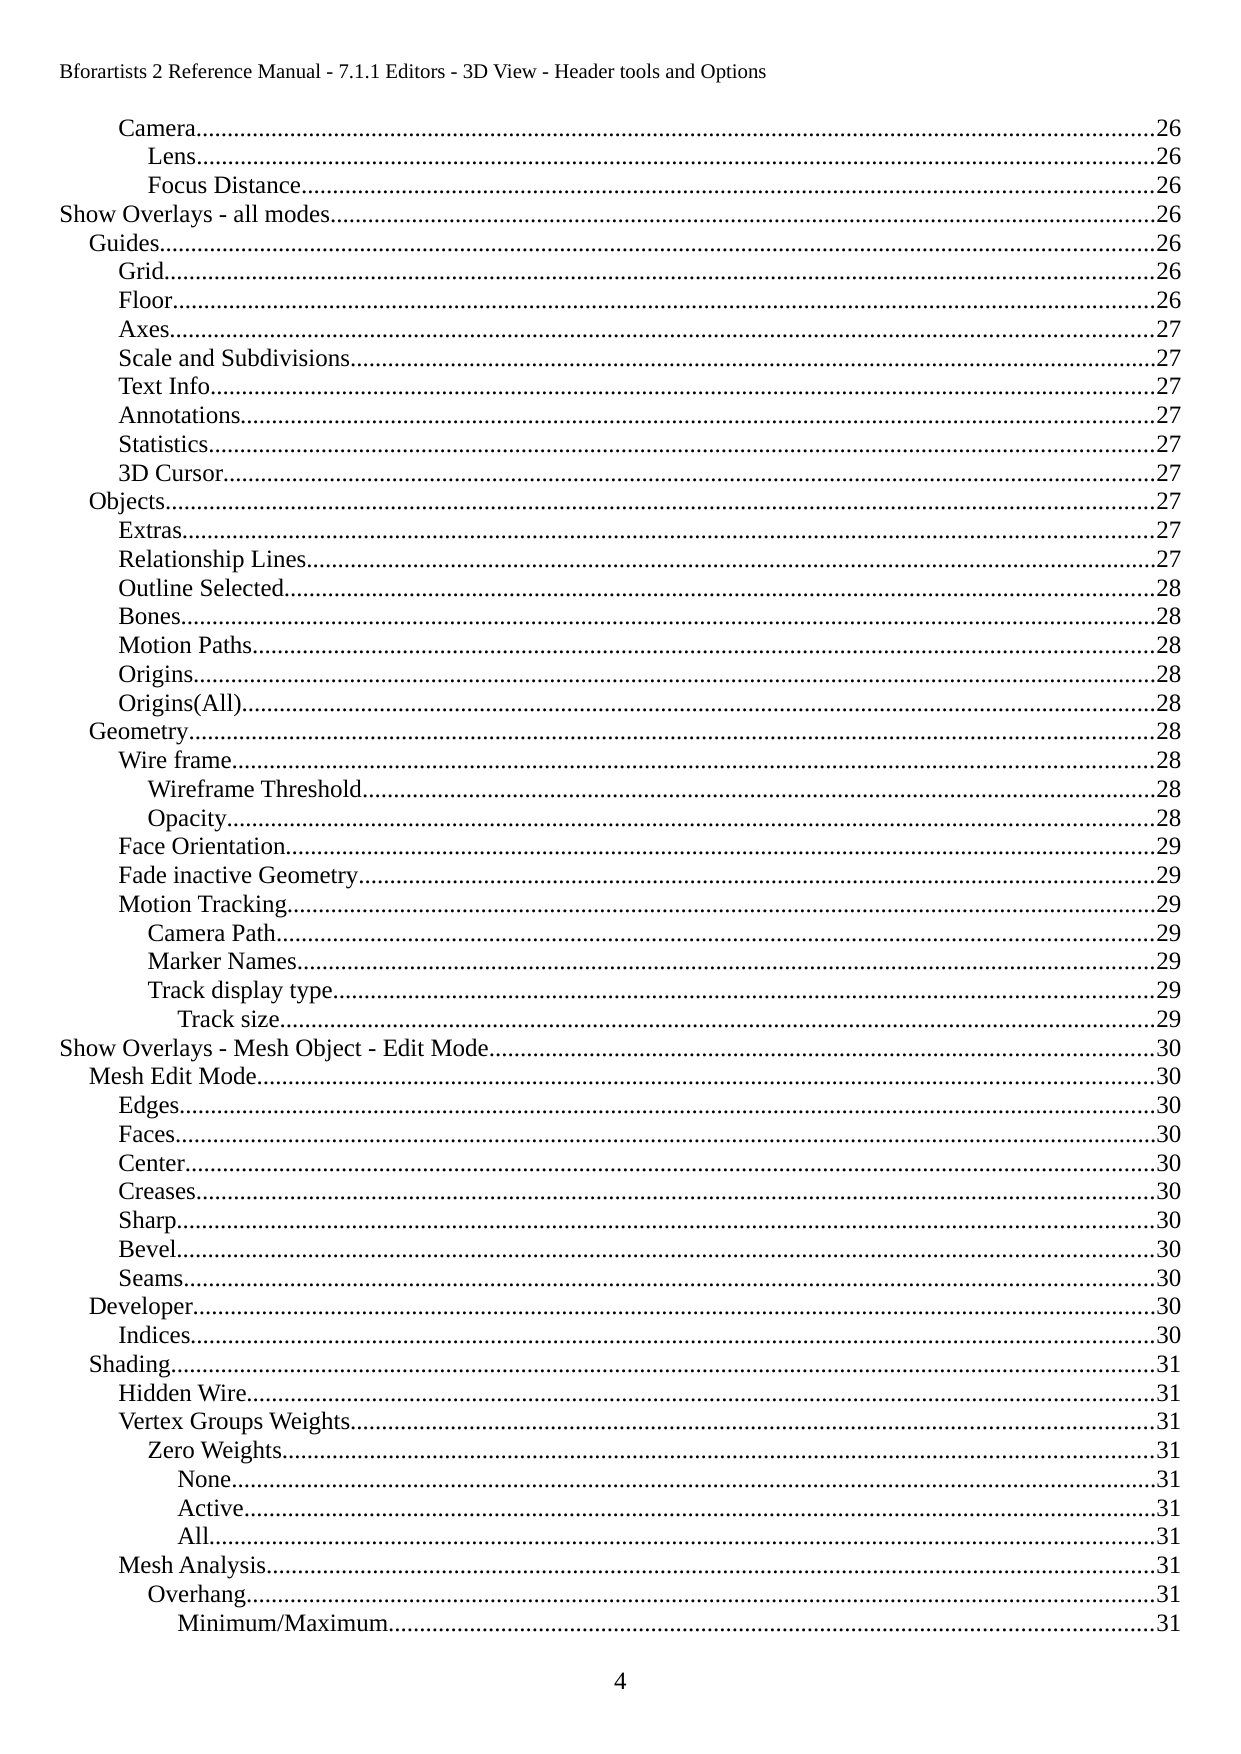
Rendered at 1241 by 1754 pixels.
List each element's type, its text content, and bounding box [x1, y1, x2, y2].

text 3D Cursor 27 [118, 458, 1181, 486]
text Relationship Lines 27 [118, 544, 1181, 573]
text Show Overlays - Mesh Object - Edit Mode 30 [59, 1033, 1181, 1061]
text Track size 29 [177, 1004, 1181, 1033]
text Mesh Edit Mode 30 [88, 1061, 1181, 1090]
text Grid 26 [118, 256, 1181, 285]
text Extras 27 [118, 515, 1181, 544]
text Mesh Analysis 31 [118, 1550, 1181, 1579]
text Minimum/Maximum 31 [177, 1608, 1181, 1636]
text Motion Tracking 29 [118, 889, 1181, 918]
text Text Info 27 [118, 371, 1181, 400]
text Vertex Groups Weights 31 [118, 1406, 1181, 1435]
text Faces 30 [118, 1119, 1181, 1148]
text Edges 30 [118, 1090, 1181, 1119]
text None 31 [177, 1464, 1181, 1493]
text Bones 28 [118, 601, 1181, 630]
text Camera Path 29 [147, 918, 1181, 946]
text Center 30 [118, 1148, 1181, 1176]
text Geometry 28 [88, 716, 1181, 745]
text Seams 30 [118, 1263, 1181, 1291]
text Active 31 [177, 1493, 1181, 1521]
text Statistics 27 [118, 429, 1181, 458]
text Shading 31 [88, 1349, 1181, 1378]
text Origins(All) 28 [118, 688, 1181, 716]
text Annotations 27 [118, 400, 1181, 429]
text Sharp 30 [118, 1205, 1181, 1234]
text Show Overlays - all modes 26 [59, 199, 1181, 228]
text Face Orientation 29 [118, 831, 1181, 860]
text Objects 27 [88, 486, 1181, 515]
text Fade inactive Geometry 29 [118, 860, 1181, 889]
text Developer 30 [88, 1291, 1181, 1320]
text All 31 [177, 1521, 1181, 1550]
text Wireframe Threshold 28 [147, 774, 1181, 803]
text Floor 26 [118, 285, 1181, 314]
text Axes 27 [118, 314, 1181, 343]
text Overhang 31 [147, 1579, 1181, 1608]
text Creases 30 [118, 1176, 1181, 1205]
text Bevel 30 [118, 1234, 1181, 1263]
text Wire frame 28 [118, 745, 1181, 774]
text Hidden Wire 31 [118, 1378, 1181, 1406]
text Outline Selected 28 [118, 573, 1181, 601]
text Focus Distance 26 [147, 170, 1181, 199]
text Zero Weights 31 [147, 1435, 1181, 1464]
text Scale and Subdivisions 27 [118, 343, 1181, 371]
text Motion Paths 28 [118, 630, 1181, 659]
text Guides 26 [88, 228, 1181, 256]
text Camera 26 [118, 113, 1181, 141]
text Origins 28 [118, 659, 1181, 688]
text Lens 26 [147, 141, 1181, 170]
text Marker Names 29 [147, 946, 1181, 975]
text Indices 30 [118, 1320, 1181, 1349]
text Opacity 28 [147, 803, 1181, 831]
text Track display type 29 [147, 975, 1181, 1004]
